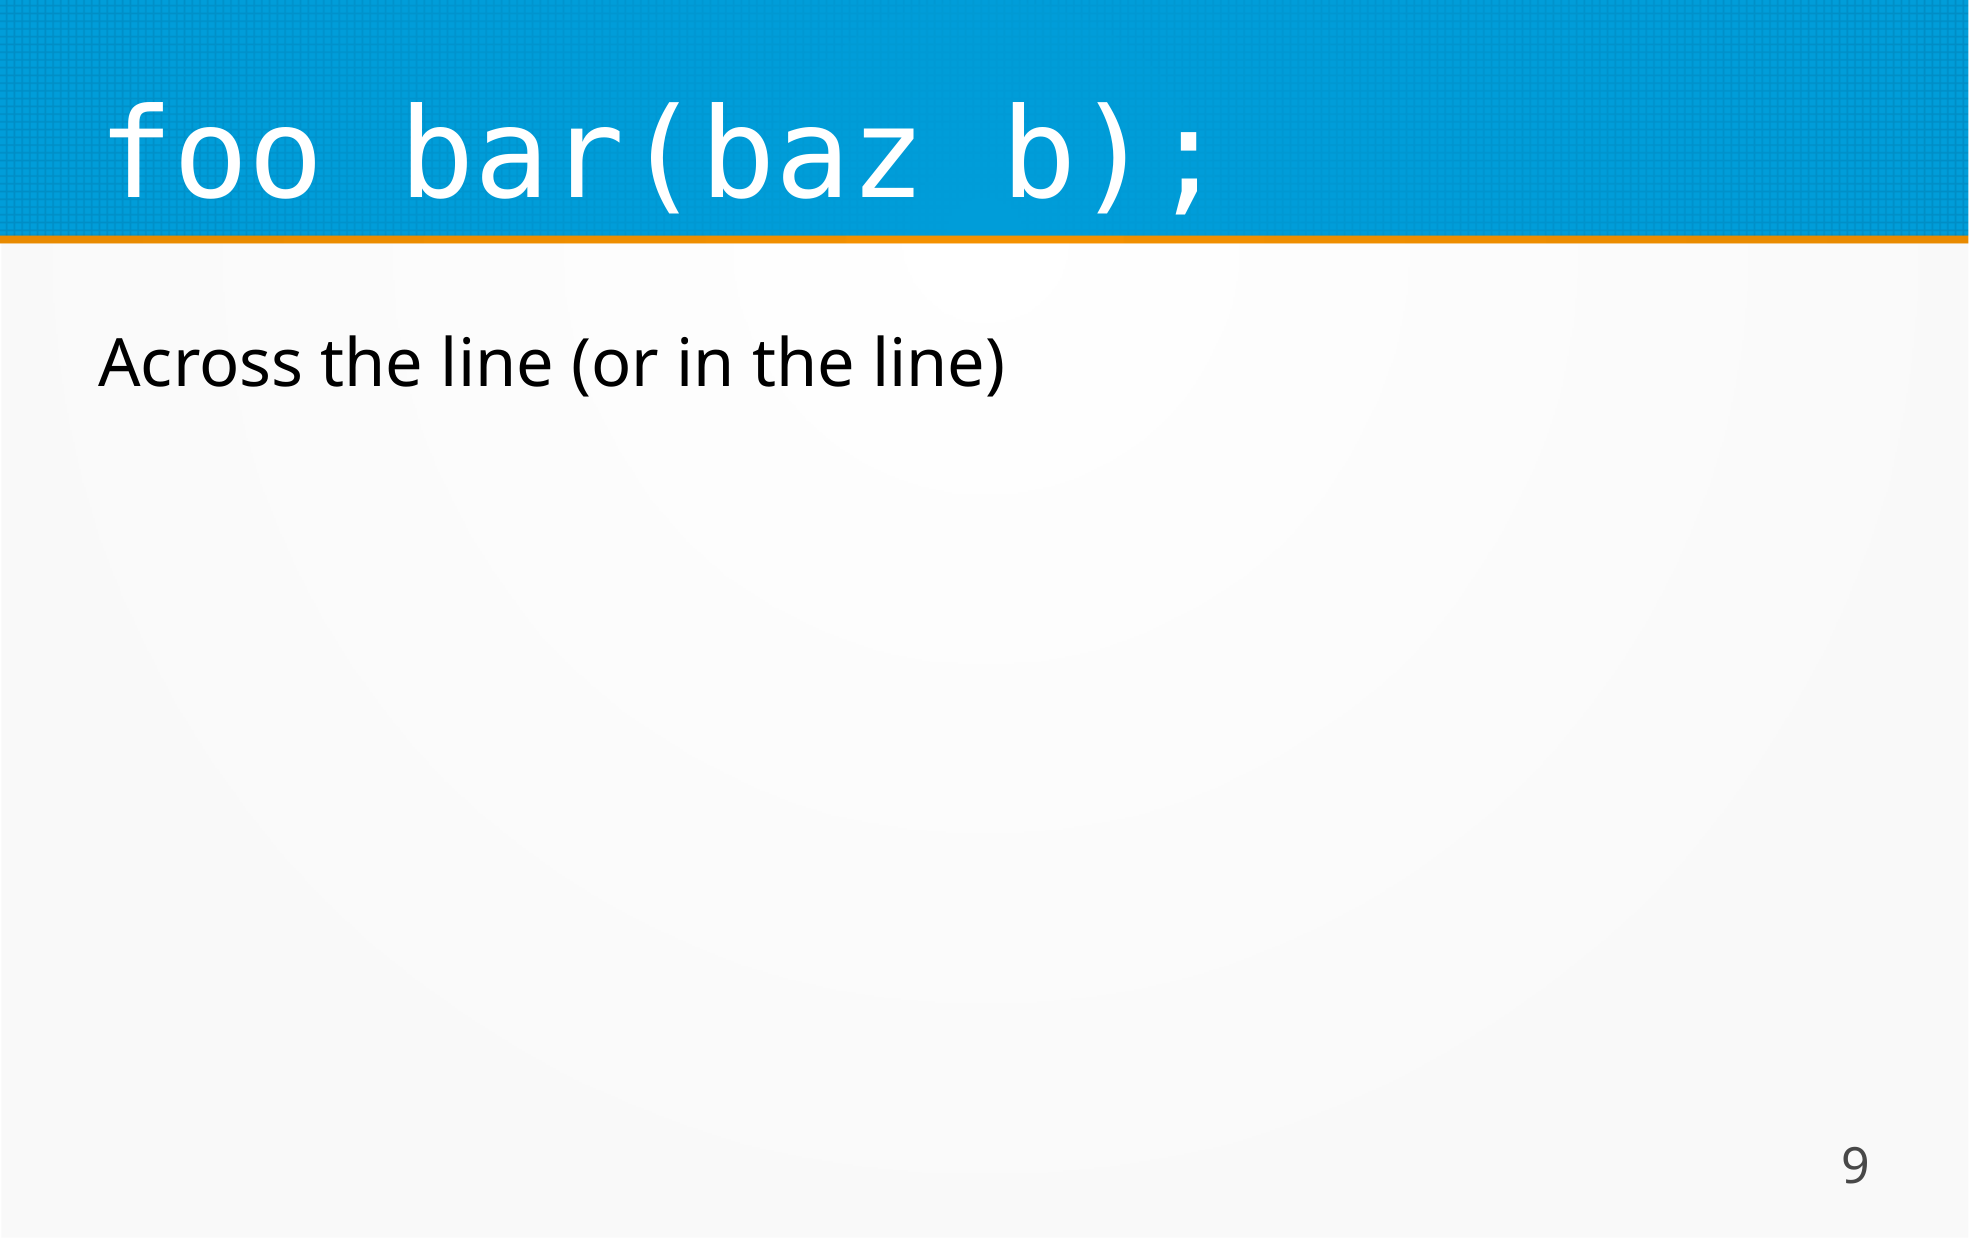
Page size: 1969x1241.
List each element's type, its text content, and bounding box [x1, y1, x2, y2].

list Across the line (or in the line) [98, 315, 1861, 1081]
title foo bar(baz b); [98, 19, 1870, 227]
picture [0, 236, 1969, 1241]
